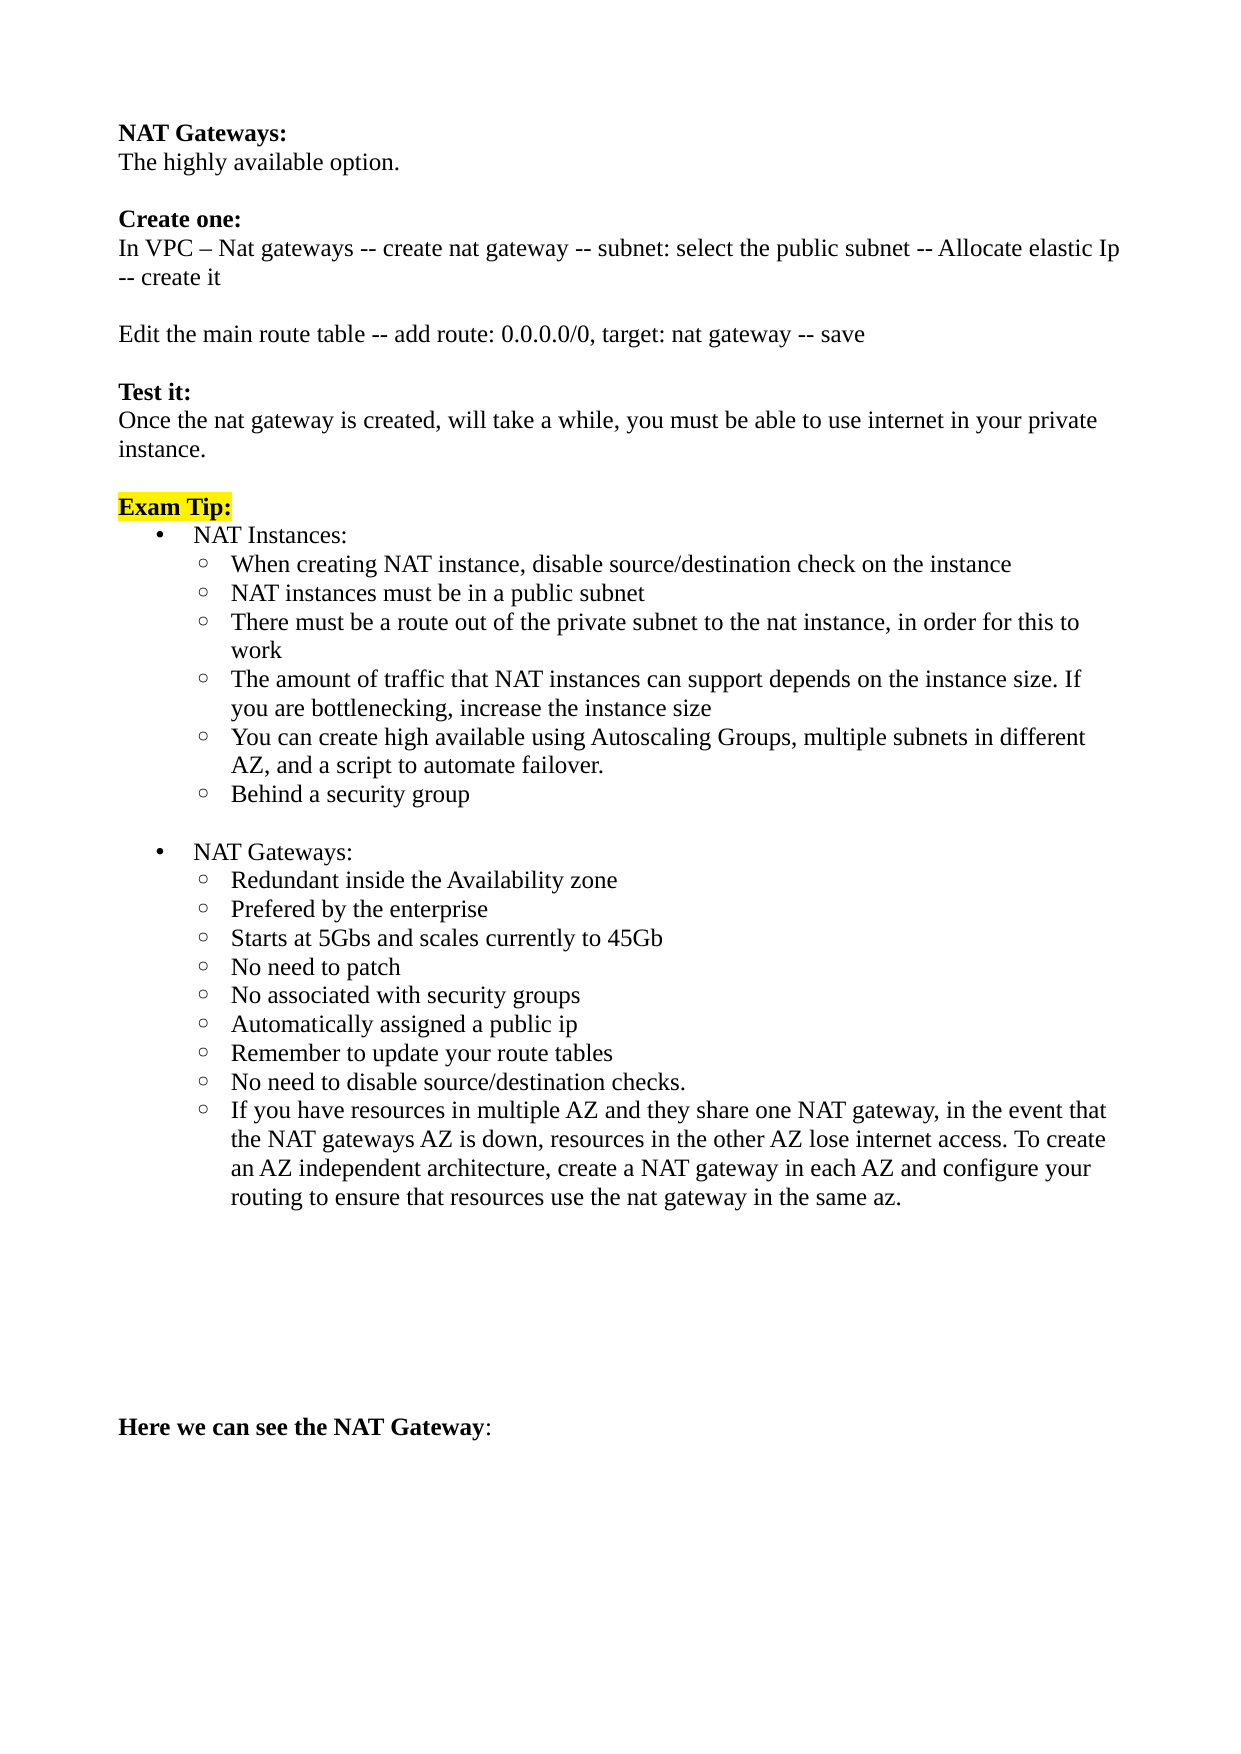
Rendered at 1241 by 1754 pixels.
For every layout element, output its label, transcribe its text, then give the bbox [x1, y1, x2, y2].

list Remember to update your route tables [193, 1038, 1122, 1067]
text Edit the main route table -- add route: 0.0.0.0/0, target: nat gateway -- save [118, 319, 1122, 348]
list Automatically assigned a public ip [193, 1009, 1122, 1038]
text In VPC – Nat gateways -- create nat gateway -- subnet: select the public subnet -- Allocate elastic Ip -- create it [118, 233, 1122, 291]
list Behind a security group [193, 779, 1122, 808]
text Once the nat gateway is created, will take a while, you must be able to use internet in your private instance. [118, 406, 1122, 463]
list Redundant inside the Availability zone [193, 866, 1122, 894]
text The highly available option. [118, 147, 1122, 176]
list Starts at 5Gbs and scales currently to 45Gb [193, 923, 1122, 952]
list No need to disable source/destination checks. [193, 1067, 1122, 1096]
text Create one: [118, 204, 1122, 233]
list Prefered by the enterprise [193, 894, 1122, 923]
list You can create high available using Autoscaling Groups, multiple subnets in different AZ, and a script to automate failover. [193, 722, 1122, 779]
list No need to patch [193, 952, 1122, 981]
list If you have resources in multiple AZ and they share one NAT gateway, in the event that the NAT gateways AZ is down, resources in the other AZ lose internet access. To create an AZ independent architecture, create a NAT gateway in each AZ and configure your routing to ensure that resources use the nat gateway in the same az. [193, 1096, 1122, 1211]
list NAT instances must be in a public subnet [193, 578, 1122, 607]
list The amount of traffic that NAT instances can support depends on the instance size. If you are bottlenecking, increase the instance size [193, 664, 1122, 722]
list When creating NAT instance, disable source/destination check on the instance [193, 549, 1122, 578]
list NAT Instances: [156, 521, 1122, 549]
text Test it: [118, 377, 1122, 406]
text Here we can see the NAT Gateway: [118, 1412, 1122, 1441]
list No associated with security groups [193, 981, 1122, 1009]
list NAT Gateways: [156, 837, 1122, 866]
list There must be a route out of the private subnet to the nat instance, in order for this to work [193, 607, 1122, 664]
text NAT Gateways: [118, 118, 1122, 147]
text Exam Tip: [118, 492, 1122, 521]
